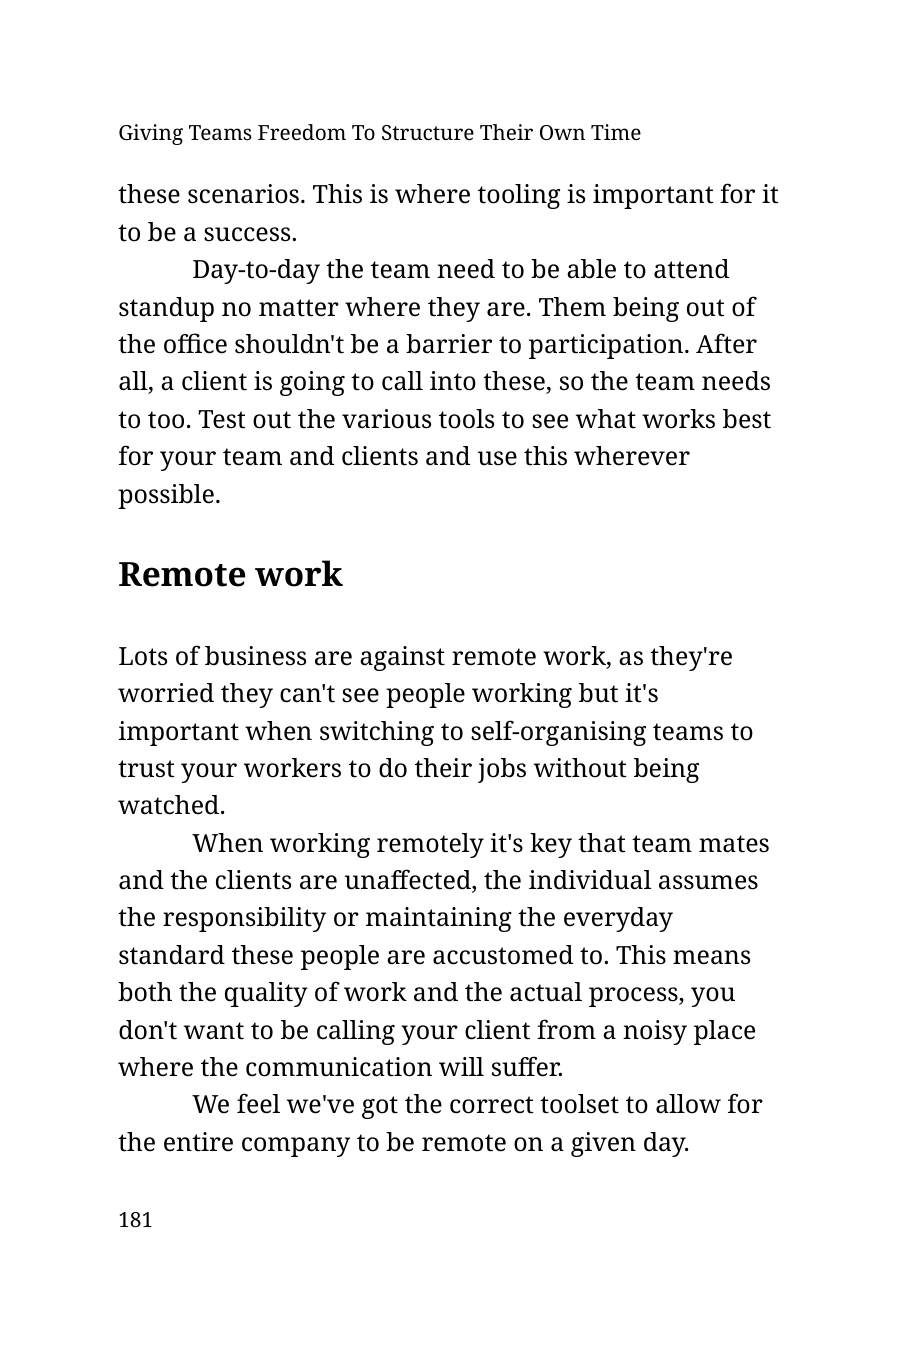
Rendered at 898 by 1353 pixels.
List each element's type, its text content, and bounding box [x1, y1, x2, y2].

text When working remotely it's key that team mates and the clients are unaffected, the individual assumes the responsibility or maintaining the everyday standard these people are accustomed to. This means both the quality of work and the actual process, you don't want to be calling your client from a noisy place where the communication will suffer. [118, 825, 779, 1084]
text Lots of business are against remote work, as they're worried they can't see people working but it's important when switching to self-organising teams to trust your workers to do their jobs without being watched. [118, 638, 779, 822]
subtitle Remote work [118, 551, 779, 596]
text Day-to-day the team need to be able to attend standup no matter where they are. Them being out of the office shouldn't be a barrier to participation. After all, a client is going to call into these, so the team needs to too. Test out the various tools to see what works best for your team and clients and use this wherever possible. [118, 252, 779, 510]
text We feel we've got the correct toolset to allow for the entire company to be remote on a given day. [118, 1087, 779, 1158]
text these scenarios. This is where tooling is important for it to be a success. [118, 177, 779, 248]
